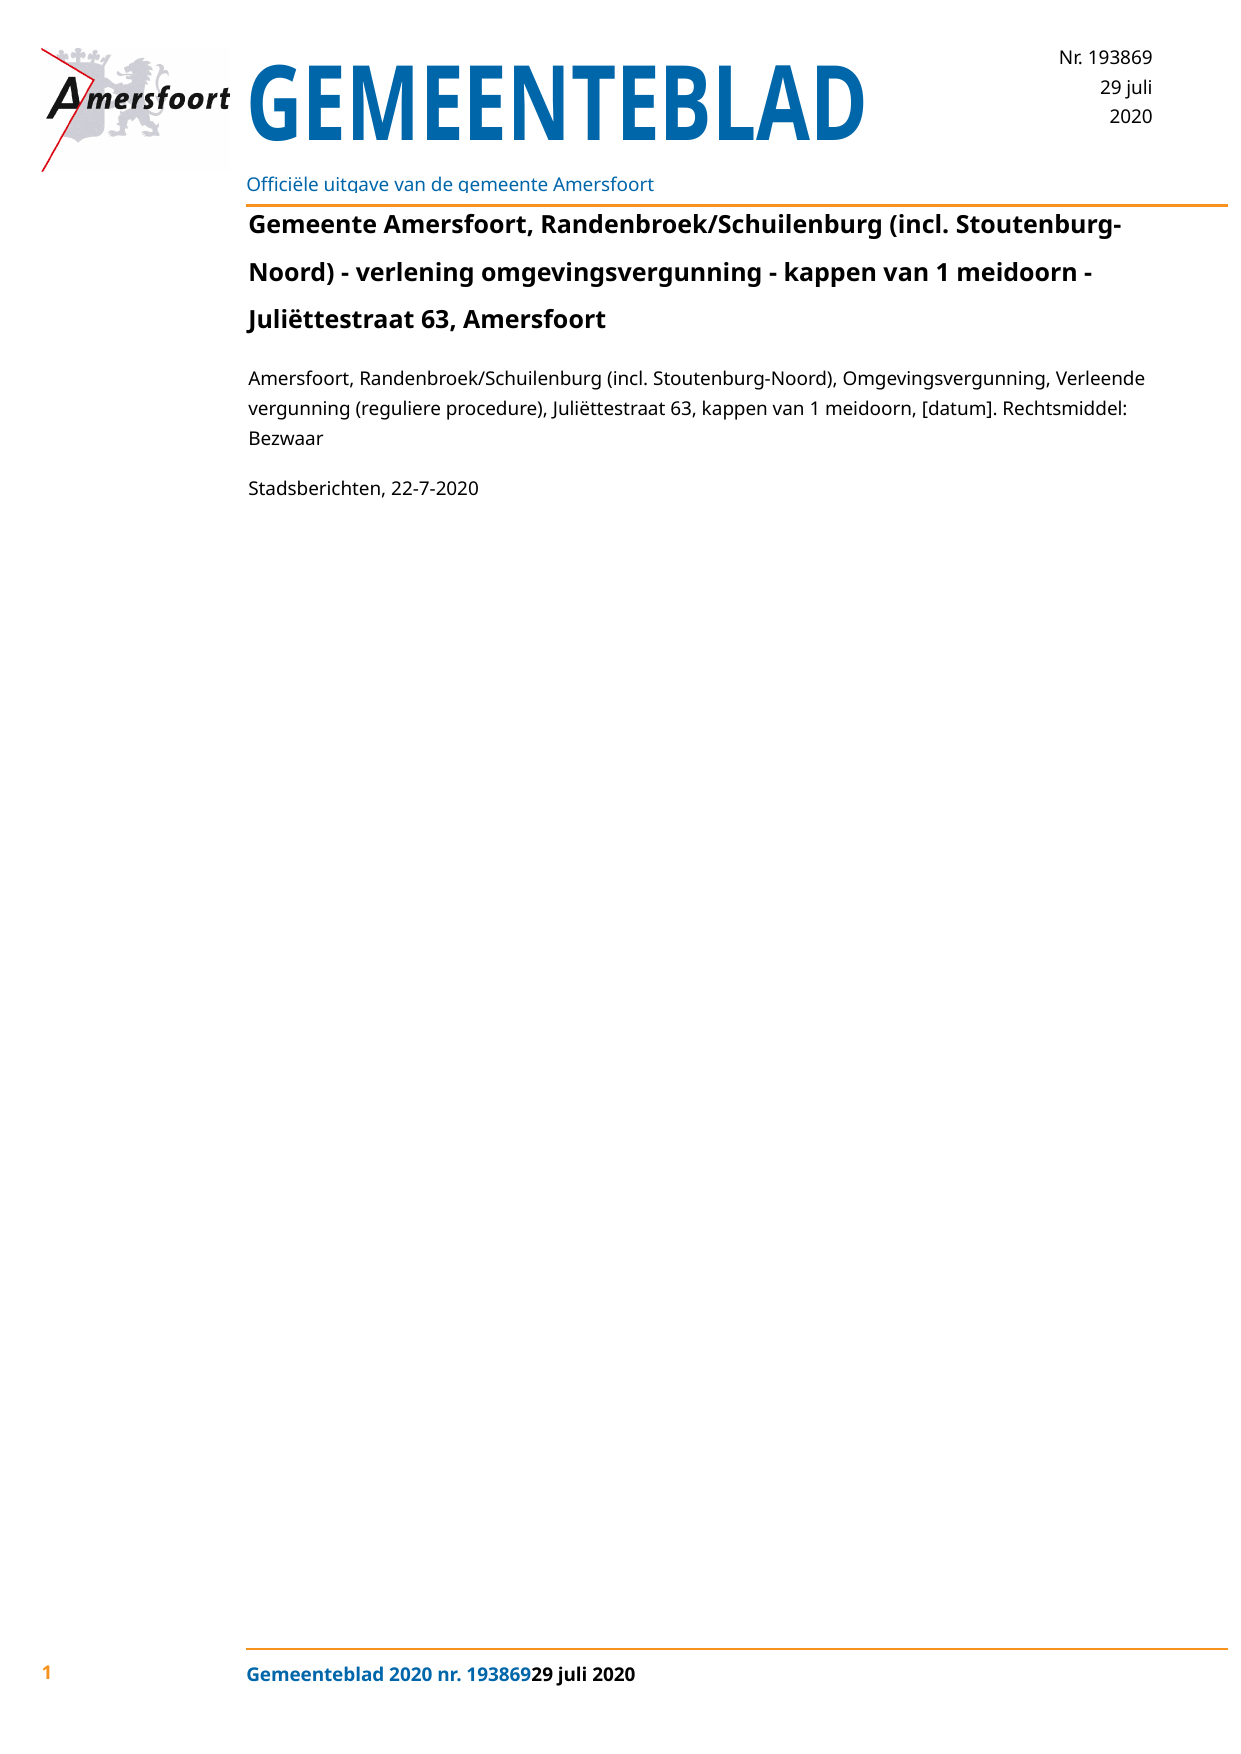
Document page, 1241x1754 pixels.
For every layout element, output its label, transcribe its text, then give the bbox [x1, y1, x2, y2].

text Amersfoort, Randenbroek/Schuilenburg (incl. Stoutenburg-Noord), Omgevingsvergunning, Verleende vergunning (reguliere procedure), Juliëttestraat 63, kappen van 1 meidoorn, [datum]. Rechtsmiddel: Bezwaar [248, 366, 1152, 450]
text Gemeente Amersfoort, Randenbroek/Schuilenburg (incl. Stoutenburg-Noord) - verlening omgevingsvergunning - kappen van 1 meidoorn - Juliëttestraat 63, Amersfoort [248, 207, 1152, 336]
picture [41, 47, 231, 172]
text Stadsberichten, 22-7-2020 [248, 475, 1152, 501]
